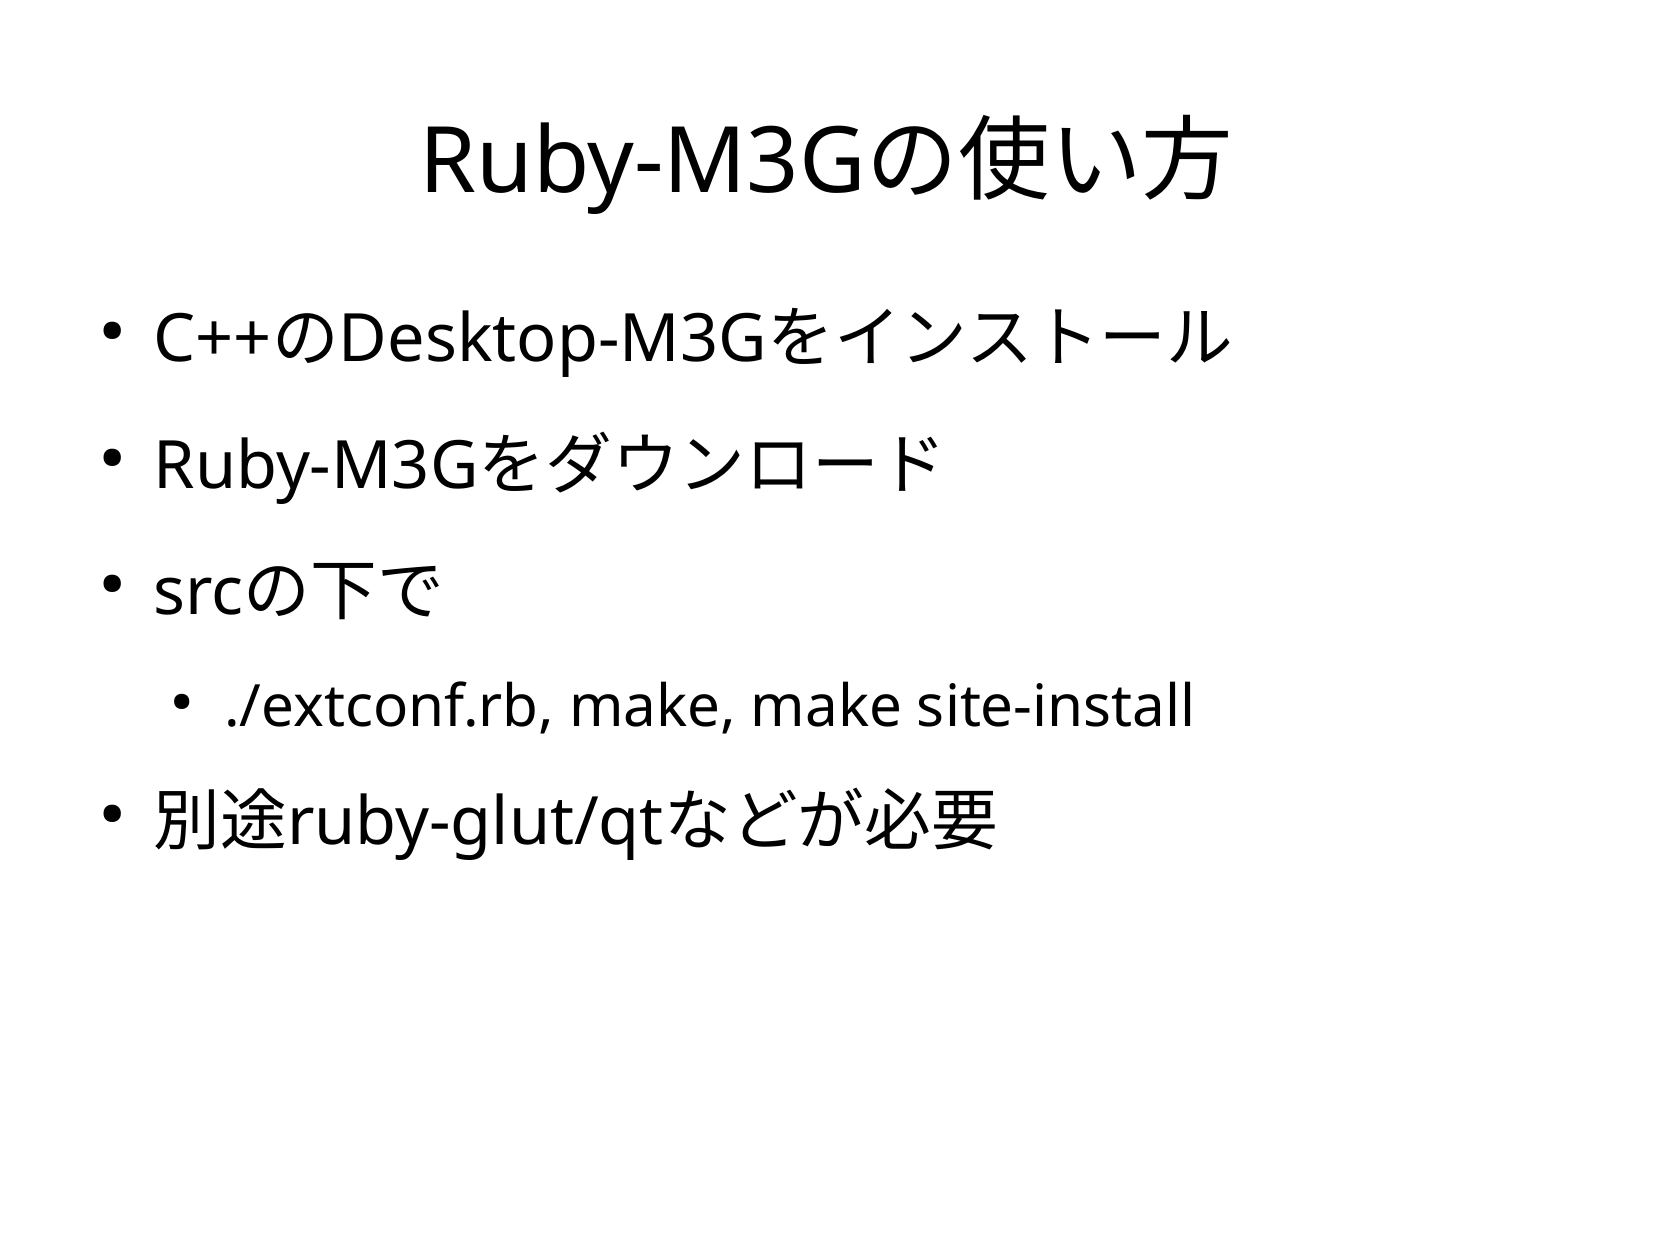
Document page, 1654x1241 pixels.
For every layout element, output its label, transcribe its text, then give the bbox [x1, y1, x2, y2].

title Ruby-M3Gの使い方 [82, 56, 1571, 250]
list C++のDesktop-M3Gをインストール Ruby-M3Gをダウンロード srcの下で ./extconf.rb, make, make site-install 別途ruby-glut/qtなどが必要 [82, 284, 1571, 1103]
